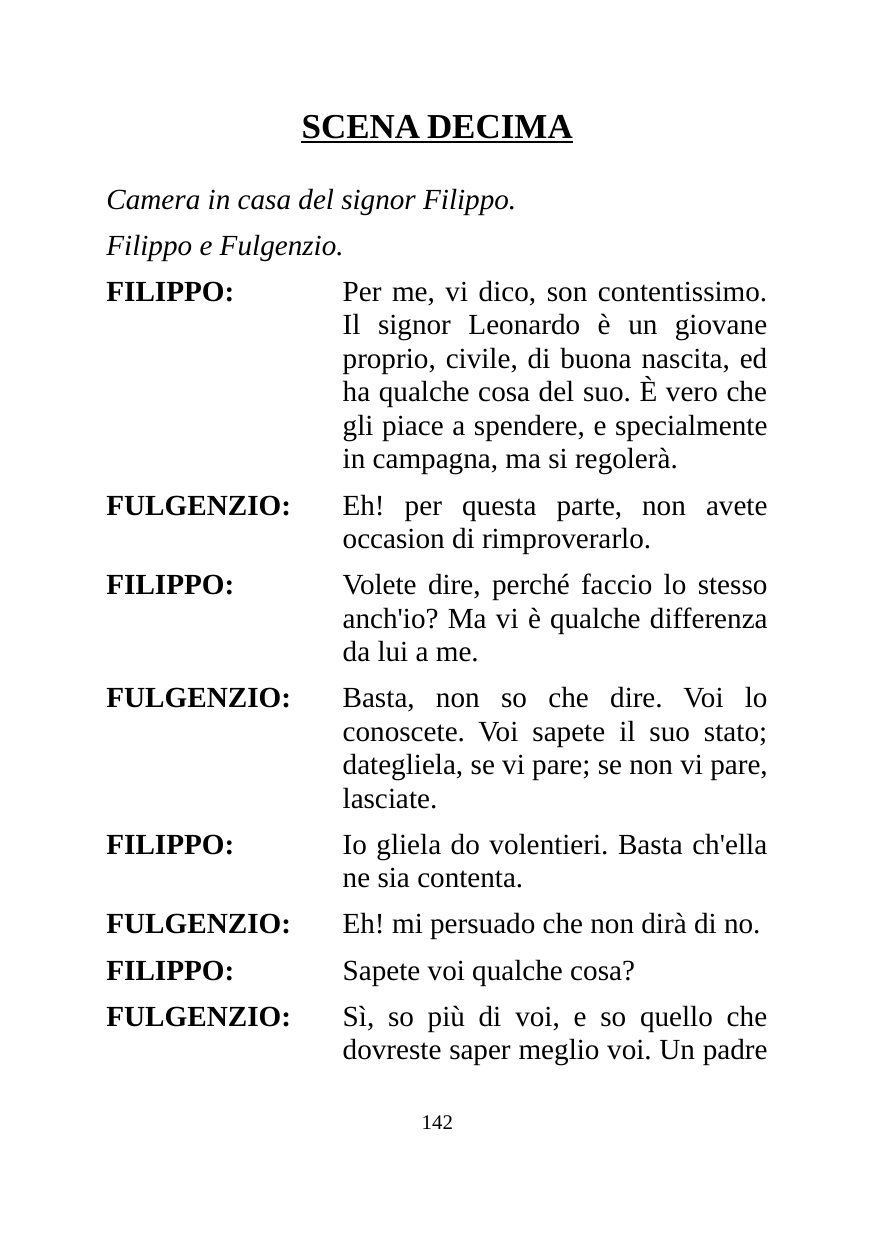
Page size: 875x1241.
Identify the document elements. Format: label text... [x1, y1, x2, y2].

subtitle SCENA DECIMA [106, 106, 768, 146]
text FILIPPO: Sapete voi qualche cosa? [106, 953, 768, 986]
text FULGENZIO: Sì, so più di voi, e so quello che dovreste saper meglio voi. Un padre [106, 999, 768, 1066]
text FILIPPO: Volete dire, perché faccio lo stesso anch'io? Ma vi è qualche differenza da lui a me. [106, 567, 768, 668]
text FULGENZIO: Eh! per questa parte, non avete occasion di rimproverarlo. [106, 488, 768, 555]
text Camera in casa del signor Filippo. [106, 182, 768, 215]
text FILIPPO: Per me, vi dico, son contentissimo. Il signor Leonardo è un giovane proprio, civile, di buona nascita, ed ha qualche cosa del suo. È vero che gli piace a spendere, e specialmente in campagna, ma si regolerà. [106, 274, 768, 475]
text FULGENZIO: Basta, non so che dire. Voi lo conoscete. Voi sapete il suo stato; dategliela, se vi pare; se non vi pare, lasciate. [106, 680, 768, 814]
text FILIPPO: Io gliela do volentieri. Basta ch'ella ne sia contenta. [106, 827, 768, 894]
text Filippo e Fulgenzio. [106, 228, 768, 261]
text FULGENZIO: Eh! mi persuado che non dirà di no. [106, 907, 768, 940]
